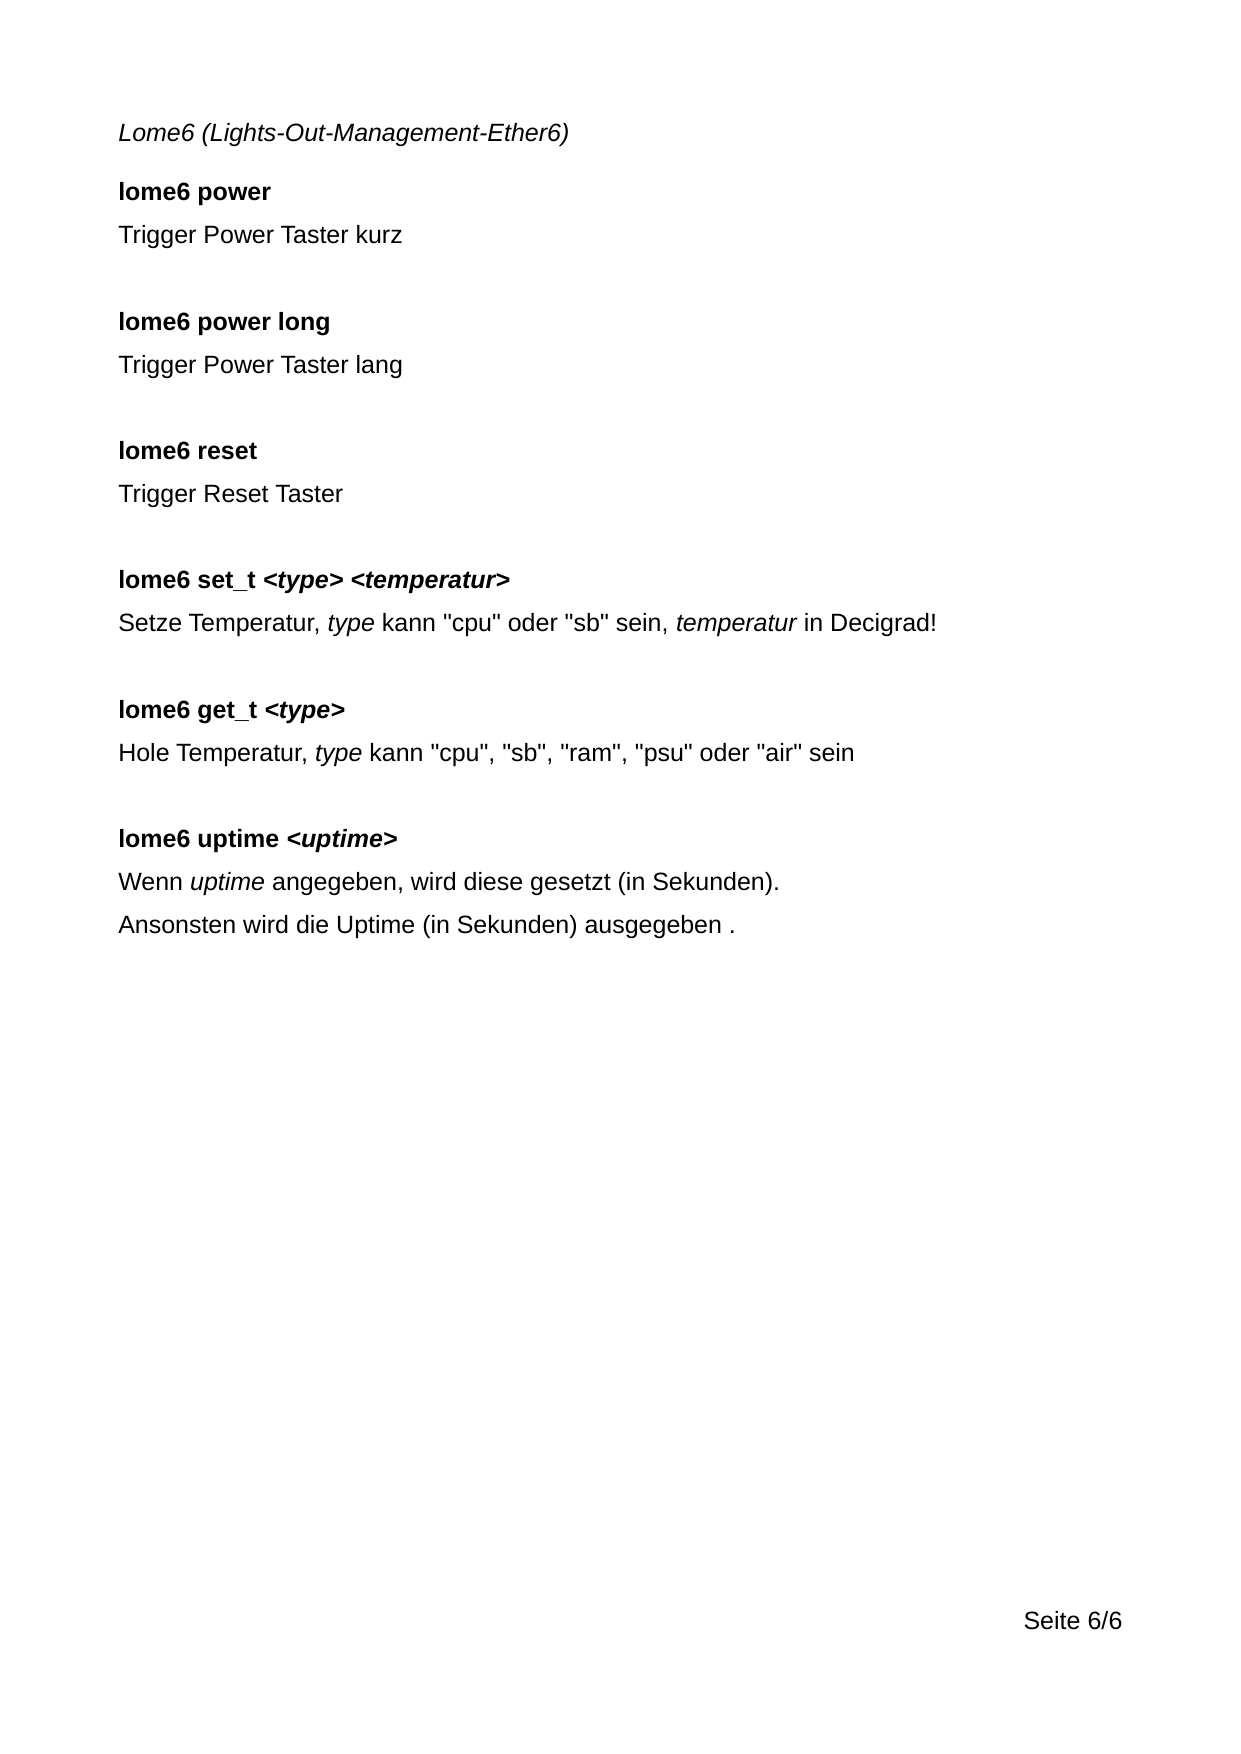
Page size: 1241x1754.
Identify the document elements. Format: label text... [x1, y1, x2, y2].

text lome6 reset [118, 436, 1122, 464]
text Hole Temperatur, type kann "cpu", "sb", "ram", "psu" oder "air" sein [118, 738, 1122, 766]
text lome6 set_t <type> <temperatur> [118, 565, 1122, 594]
text Ansonsten wird die Uptime (in Sekunden) ausgegeben . [118, 910, 1122, 939]
text lome6 power long [118, 306, 1122, 335]
text Trigger Reset Taster [118, 479, 1122, 508]
text Trigger Power Taster lang [118, 349, 1122, 378]
text Wenn uptime angegeben, wird diese gesetzt (in Sekunden). [118, 867, 1122, 896]
text lome6 get_t <type> [118, 694, 1122, 723]
text Setze Temperatur, type kann "cpu" oder "sb" sein, temperatur in Decigrad! [118, 608, 1122, 637]
text Trigger Power Taster kurz [118, 220, 1122, 249]
text lome6 power [118, 177, 1122, 206]
text lome6 uptime <uptime> [118, 824, 1122, 853]
